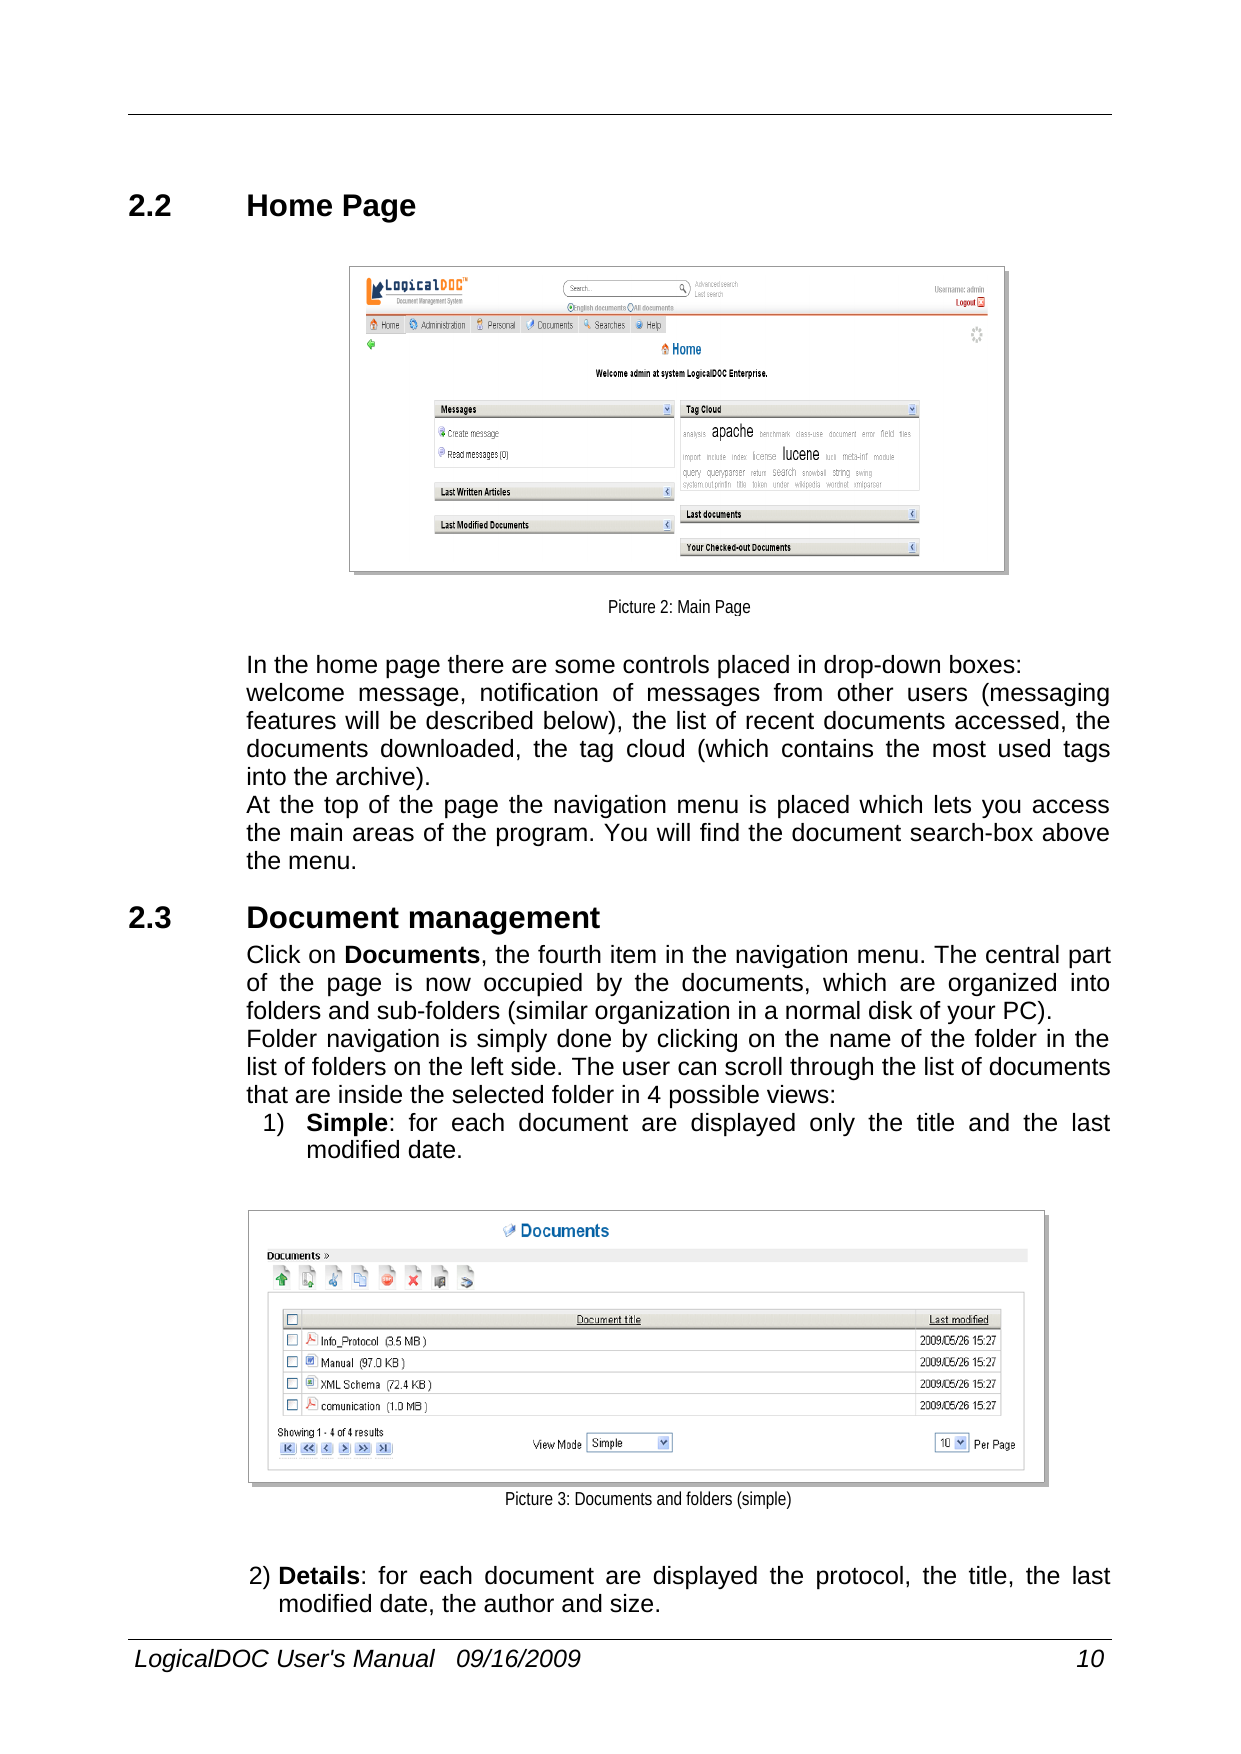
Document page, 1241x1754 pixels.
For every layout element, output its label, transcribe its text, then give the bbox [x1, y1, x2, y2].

text Click on Documents, the fourth item in the navigation menu. The central part of the page is now occupied by the documents, which are organized into folders and sub-folders (similar organization in a normal disk of your PC). [246, 941, 1112, 1024]
text Folder navigation is simply done by clicking on the name of the folder in the list of folders on the left side. The user can scroll through the list of documents that are inside the selected folder in 4 possible views: [246, 1024, 1112, 1108]
text In the home page there are some controls placed in drop-down boxes: [246, 651, 1112, 679]
text Picture 3: Documents and folders (simple) [245, 1210, 1051, 1508]
text Picture 2: Main Page [346, 594, 1013, 616]
list Details: for each document are displayed the protocol, the title, the last modified date, the author and size. [248, 1562, 1112, 1617]
text At the top of the page the navigation menu is placed which lets you access the main areas of the program. You will find the document search-box above the menu. [246, 791, 1112, 875]
picture [366, 275, 988, 562]
subtitle Home Page [128, 188, 1112, 223]
subtitle Document management [128, 900, 1112, 934]
text welcome message, notification of messages from other users (messaging features will be described below), the list of recent documents accessed, the documents downloaded, the tag cloud (which contains the most used tags into the archive). [246, 679, 1112, 791]
list Simple: for each document are displayed only the title and the last modified date. [262, 1108, 1112, 1164]
